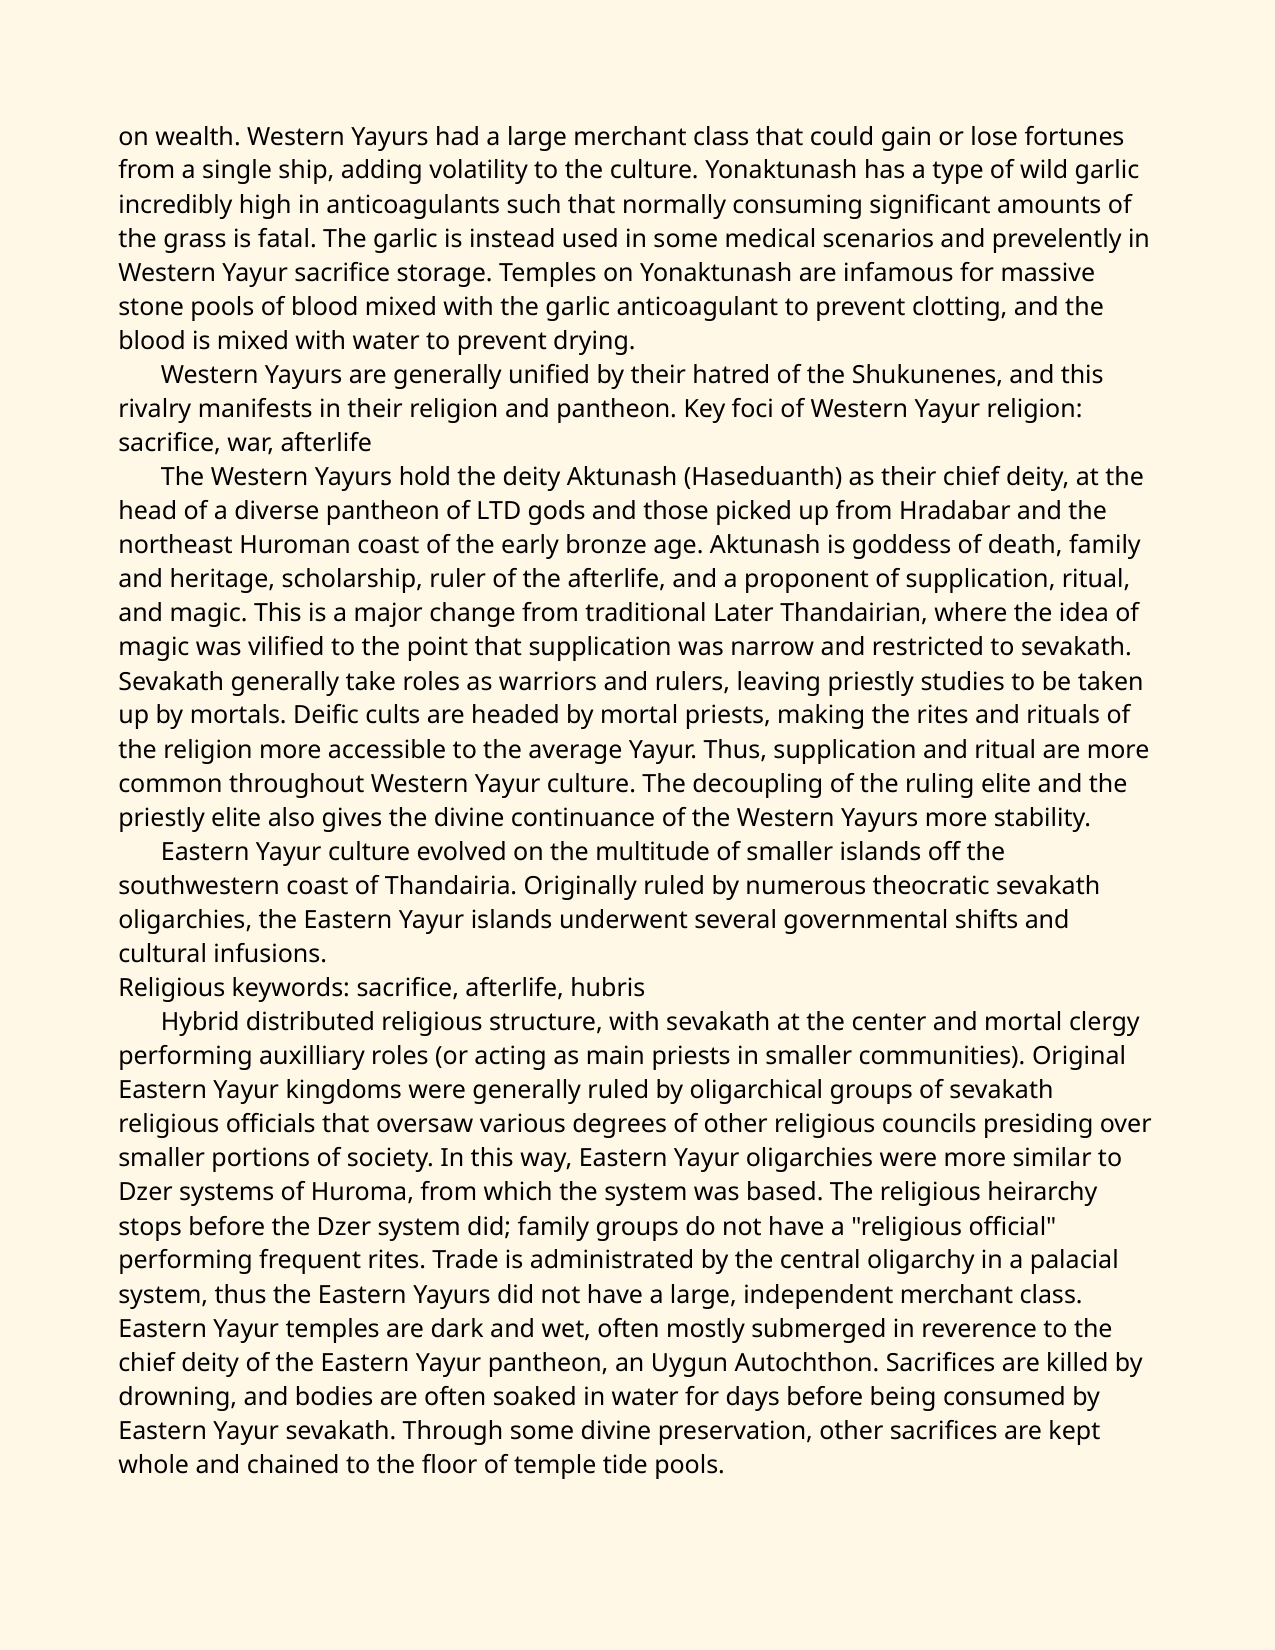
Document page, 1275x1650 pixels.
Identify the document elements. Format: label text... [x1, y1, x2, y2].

text Eastern Yayur culture evolved on the multitude of smaller islands off the southwestern coast of Thandairia. Originally ruled by numerous theocratic sevakath oligarchies, the Eastern Yayur islands underwent several governmental shifts and cultural infusions. [118, 833, 1157, 970]
text on wealth. Western Yayurs had a large merchant class that could gain or lose fortunes from a single ship, adding volatility to the culture. Yonaktunash has a type of wild garlic incredibly high in anticoagulants such that normally consuming significant amounts of the grass is fatal. The garlic is instead used in some medical scenarios and prevelently in Western Yayur sacrifice storage. Temples on Yonaktunash are infamous for massive stone pools of blood mixed with the garlic anticoagulant to prevent clotting, and the blood is mixed with water to prevent drying. [118, 118, 1157, 357]
text Religious keywords: sacrifice, afterlife, hubris [118, 970, 1157, 1004]
text Western Yayurs are generally unified by their hatred of the Shukunenes, and this rivalry manifests in their religion and pantheon. Key foci of Western Yayur religion: sacrifice, war, afterlife [118, 357, 1157, 459]
text Hybrid distributed religious structure, with sevakath at the center and mortal clergy performing auxilliary roles (or acting as main priests in smaller communities). Original Eastern Yayur kingdoms were generally ruled by oligarchical groups of sevakath religious officials that oversaw various degrees of other religious councils presiding over smaller portions of society. In this way, Eastern Yayur oligarchies were more similar to Dzer systems of Huroma, from which the system was based. The religious heirarchy stops before the Dzer system did; family groups do not have a "religious official" performing frequent rites. Trade is administrated by the central oligarchy in a palacial system, thus the Eastern Yayurs did not have a large, independent merchant class. Eastern Yayur temples are dark and wet, often mostly submerged in reverence to the chief deity of the Eastern Yayur pantheon, an Uygun Autochthon. Sacrifices are killed by drowning, and bodies are often soaked in water for days before being consumed by Eastern Yayur sevakath. Through some divine preservation, other sacrifices are kept whole and chained to the floor of temple tide pools. [118, 1004, 1157, 1481]
text The Western Yayurs hold the deity Aktunash (Haseduanth) as their chief deity, at the head of a diverse pantheon of LTD gods and those picked up from Hradabar and the northeast Huroman coast of the early bronze age. Aktunash is goddess of death, family and heritage, scholarship, ruler of the afterlife, and a proponent of supplication, ritual, and magic. This is a major change from traditional Later Thandairian, where the idea of magic was vilified to the point that supplication was narrow and restricted to sevakath. Sevakath generally take roles as warriors and rulers, leaving priestly studies to be taken up by mortals. Deific cults are headed by mortal priests, making the rites and rituals of the religion more accessible to the average Yayur. Thus, supplication and ritual are more common throughout Western Yayur culture. The decoupling of the ruling elite and the priestly elite also gives the divine continuance of the Western Yayurs more stability. [118, 459, 1157, 833]
